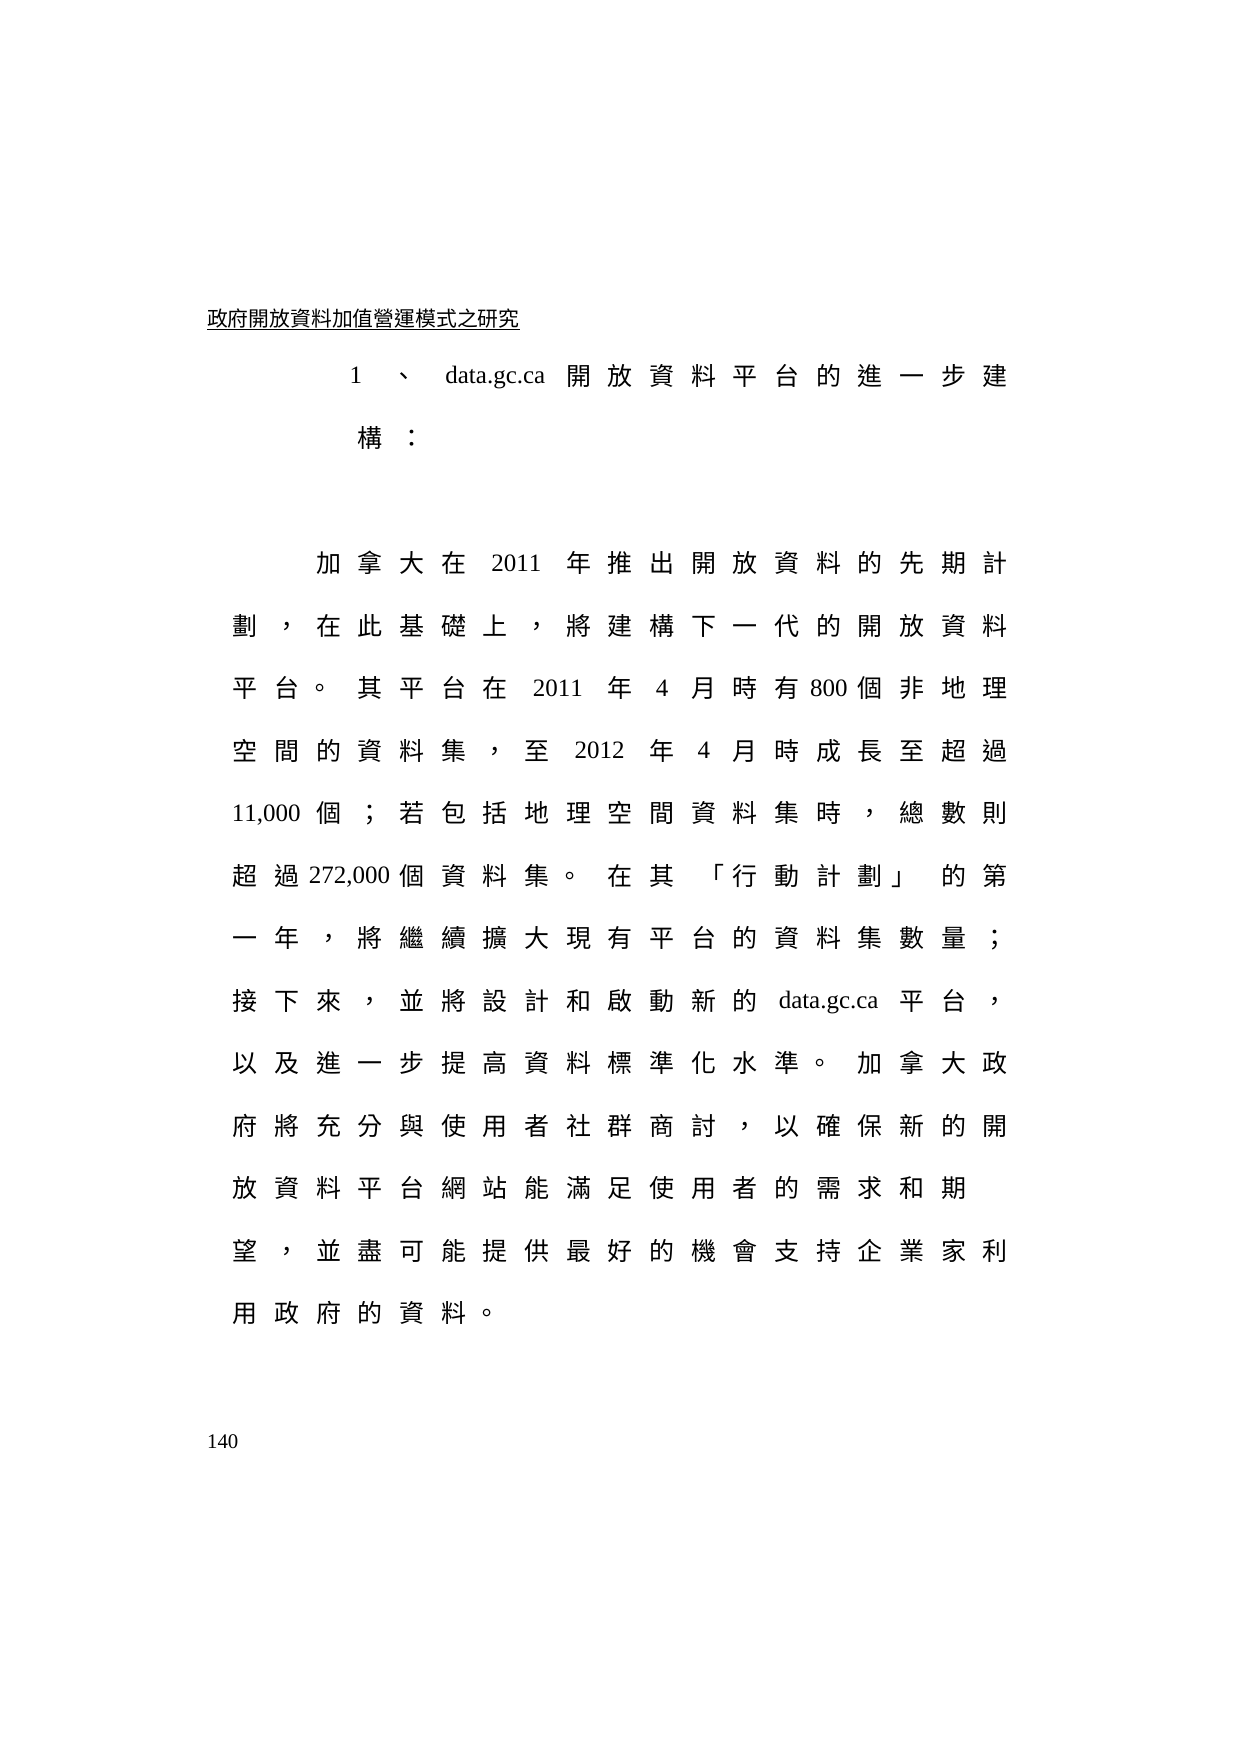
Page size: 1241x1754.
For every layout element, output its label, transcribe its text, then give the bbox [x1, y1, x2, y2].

list data.gc.ca開放資料平台的進一步建構： [274, 333, 1016, 458]
text 加拿大在2011年推出開放資料的先期計劃，在此基礎上，將建構下一代的開放資料平台。其平台在2011年4月時有800個非地理空間的資料集，至2012年4月時成長至超過11,000個；若包括地理空間資料集時，總數則超過272,000個資料集。在其「行動計劃」的第一年，將繼續擴大現有平台的資料集數量；接下來，並將設計和啟動新的data.gc.ca平台，以及進一步提高資料標準化水準。加拿大政府將充分與使用者社群商討，以確保新的開放資料平台網站能滿足使用者的需求和期望，並盡可能提供最好的機會支持企業家利用政府的資料。 [224, 520, 1016, 1333]
